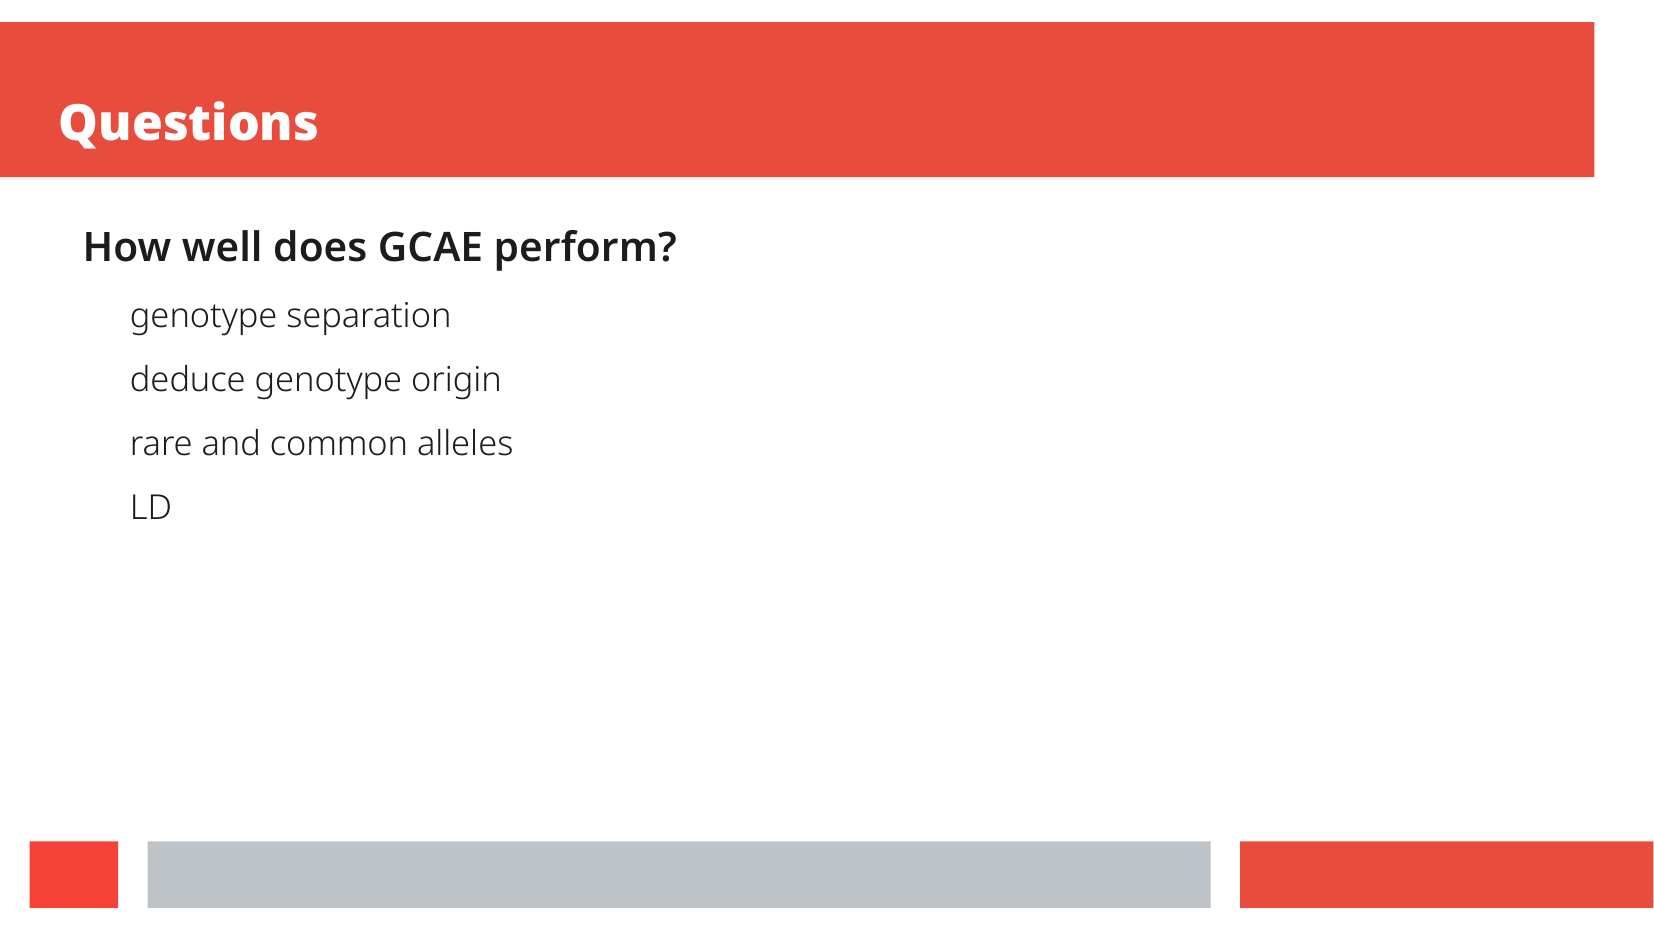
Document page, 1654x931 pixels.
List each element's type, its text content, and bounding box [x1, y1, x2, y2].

title Questions [59, 44, 1595, 156]
list How well does GCAE perform? genotype separation deduce genotype origin rare and common alleles LD [82, 217, 1571, 758]
